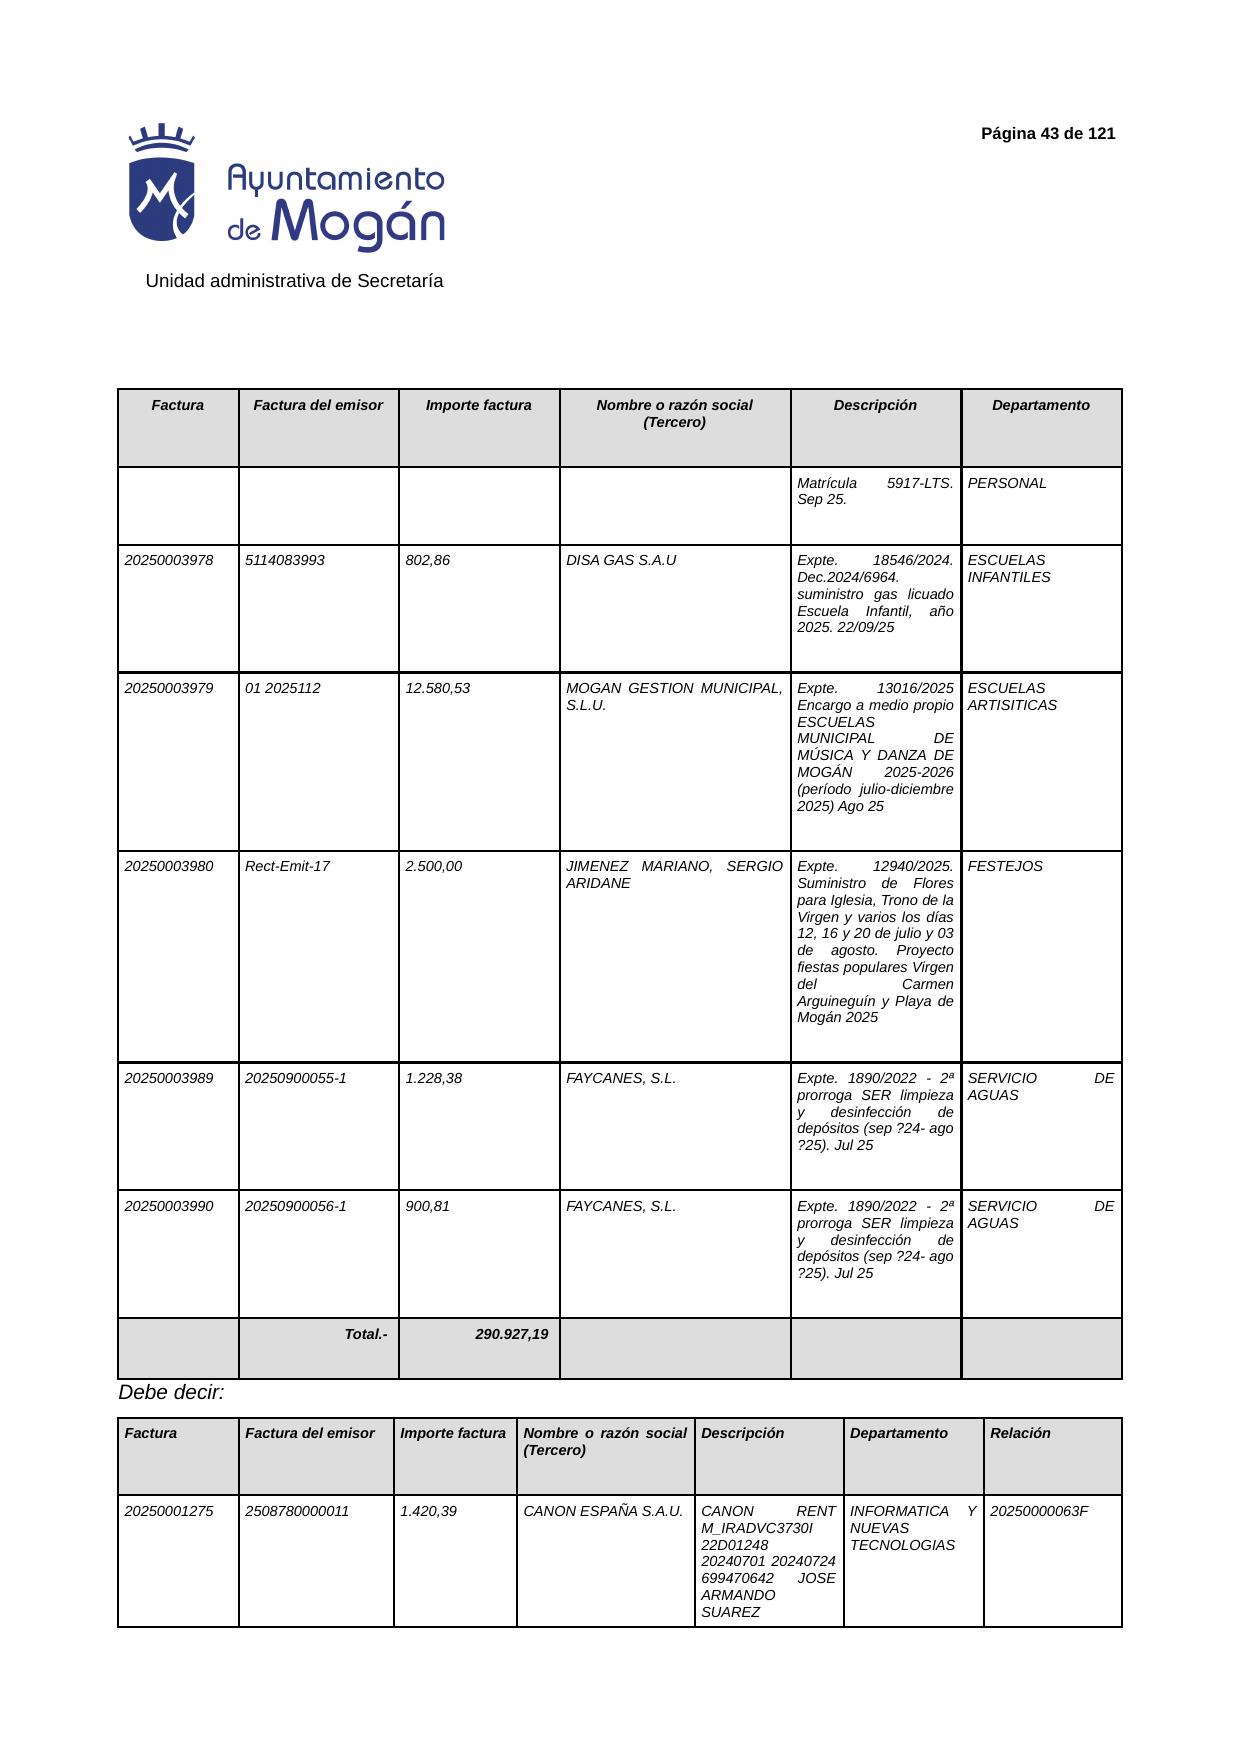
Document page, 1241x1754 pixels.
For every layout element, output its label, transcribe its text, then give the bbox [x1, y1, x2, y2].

table_cell 20250000063F [985, 1496, 1121, 1626]
table_header Importe factura [400, 390, 559, 466]
table_cell SERVICIO DE AGUAS [963, 1064, 1121, 1189]
table_header Relación [985, 1419, 1121, 1494]
table_header Nombre o razón social (Tercero) [561, 390, 790, 466]
table_cell 2508780000011 [240, 1496, 393, 1626]
table_cell ESCUELAS ARTISITICAS [963, 674, 1121, 850]
picture [128, 123, 445, 259]
table_cell 20250003979 [119, 674, 238, 850]
table_cell 1.228,38 [400, 1064, 559, 1189]
table_cell 5114083993 [240, 546, 398, 671]
table_cell 20250003990 [119, 1191, 238, 1317]
table_cell Expte. 12940/2025. Suministro de Flores para Iglesia, Trono de la Virgen y varios los días 12, 16 y 20 de julio y 03 de agosto. Proyecto fiestas populares Virgen del Carmen Arguineguín y Playa de Mogán 2025 [792, 852, 960, 1061]
table_cell [119, 468, 238, 543]
table_header Factura [119, 1419, 238, 1494]
table_cell CANON RENT M_IRADVC3730I 22D01248 20240701 20240724 699470642 JOSE ARMANDO SUAREZ [696, 1496, 843, 1626]
table_cell 20250900056-1 [240, 1191, 398, 1317]
table_cell DISA GAS S.A.U [561, 546, 790, 671]
table_header Nombre o razón social (Tercero) [518, 1419, 694, 1494]
table_header Importe factura [395, 1419, 516, 1494]
table_cell Matrícula 5917-LTS. Sep 25. [792, 468, 960, 543]
table_cell [240, 468, 398, 543]
table_cell 12.580,53 [400, 674, 559, 850]
table_cell CANON ESPAÑA S.A.U. [518, 1496, 694, 1626]
table_header Departamento [845, 1419, 983, 1494]
table_cell 20250003980 [119, 852, 238, 1061]
table_cell 2.500,00 [400, 852, 559, 1061]
table_cell [963, 1319, 1121, 1378]
table_cell 20250900055-1 [240, 1064, 398, 1189]
table_cell INFORMATICA Y NUEVAS TECNOLOGIAS [845, 1496, 983, 1626]
table_header Descripción [696, 1419, 843, 1494]
table_header Factura del emisor [240, 1419, 393, 1494]
table_cell MOGAN GESTION MUNICIPAL, S.L.U. [561, 674, 790, 850]
table_cell 20250003989 [119, 1064, 238, 1189]
table_header Descripción [792, 390, 960, 466]
table_cell SERVICIO DE AGUAS [963, 1191, 1121, 1317]
table_cell [561, 468, 790, 543]
table_cell Expte. 13016/2025 Encargo a medio propio ESCUELAS MUNICIPAL DE MÚSICA Y DANZA DE MOGÁN 2025-2026 (período julio-diciembre 2025) Ago 25 [792, 674, 960, 850]
table_header Factura del emisor [240, 390, 398, 466]
table_cell ESCUELAS INFANTILES [963, 546, 1121, 671]
table_header Factura [119, 390, 238, 466]
table_cell FAYCANES, S.L. [561, 1191, 790, 1317]
table_header Departamento [963, 390, 1121, 466]
table_cell FESTEJOS [963, 852, 1121, 1061]
table_cell FAYCANES, S.L. [561, 1064, 790, 1189]
table_cell Rect-Emit-17 [240, 852, 398, 1061]
table_cell Expte. 1890/2022 - 2ª prorroga SER limpieza y desinfección de depósitos (sep ?24- ago ?25). Jul 25 [792, 1191, 960, 1317]
table_cell [400, 468, 559, 543]
table_cell [561, 1319, 790, 1378]
table_cell PERSONAL [963, 468, 1121, 543]
table_cell Expte. 1890/2022 - 2ª prorroga SER limpieza y desinfección de depósitos (sep ?24- ago ?25). Jul 25 [792, 1064, 960, 1189]
table_cell 20250003978 [119, 546, 238, 671]
table_cell 01 2025112 [240, 674, 398, 850]
text Debe decir: [118, 1380, 1122, 1404]
table_cell [119, 1319, 238, 1378]
table_cell 20250001275 [119, 1496, 238, 1626]
table_cell 900,81 [400, 1191, 559, 1317]
table_cell 1.420,39 [395, 1496, 516, 1626]
table_cell [792, 1319, 960, 1378]
table_cell Total.- [240, 1319, 398, 1378]
table_cell 290.927,19 [400, 1319, 559, 1378]
table_cell Expte. 18546/2024. Dec.2024/6964. suministro gas licuado Escuela Infantil, año 2025. 22/09/25 [792, 546, 960, 671]
table_cell 802,86 [400, 546, 559, 671]
table_cell JIMENEZ MARIANO, SERGIO ARIDANE [561, 852, 790, 1061]
